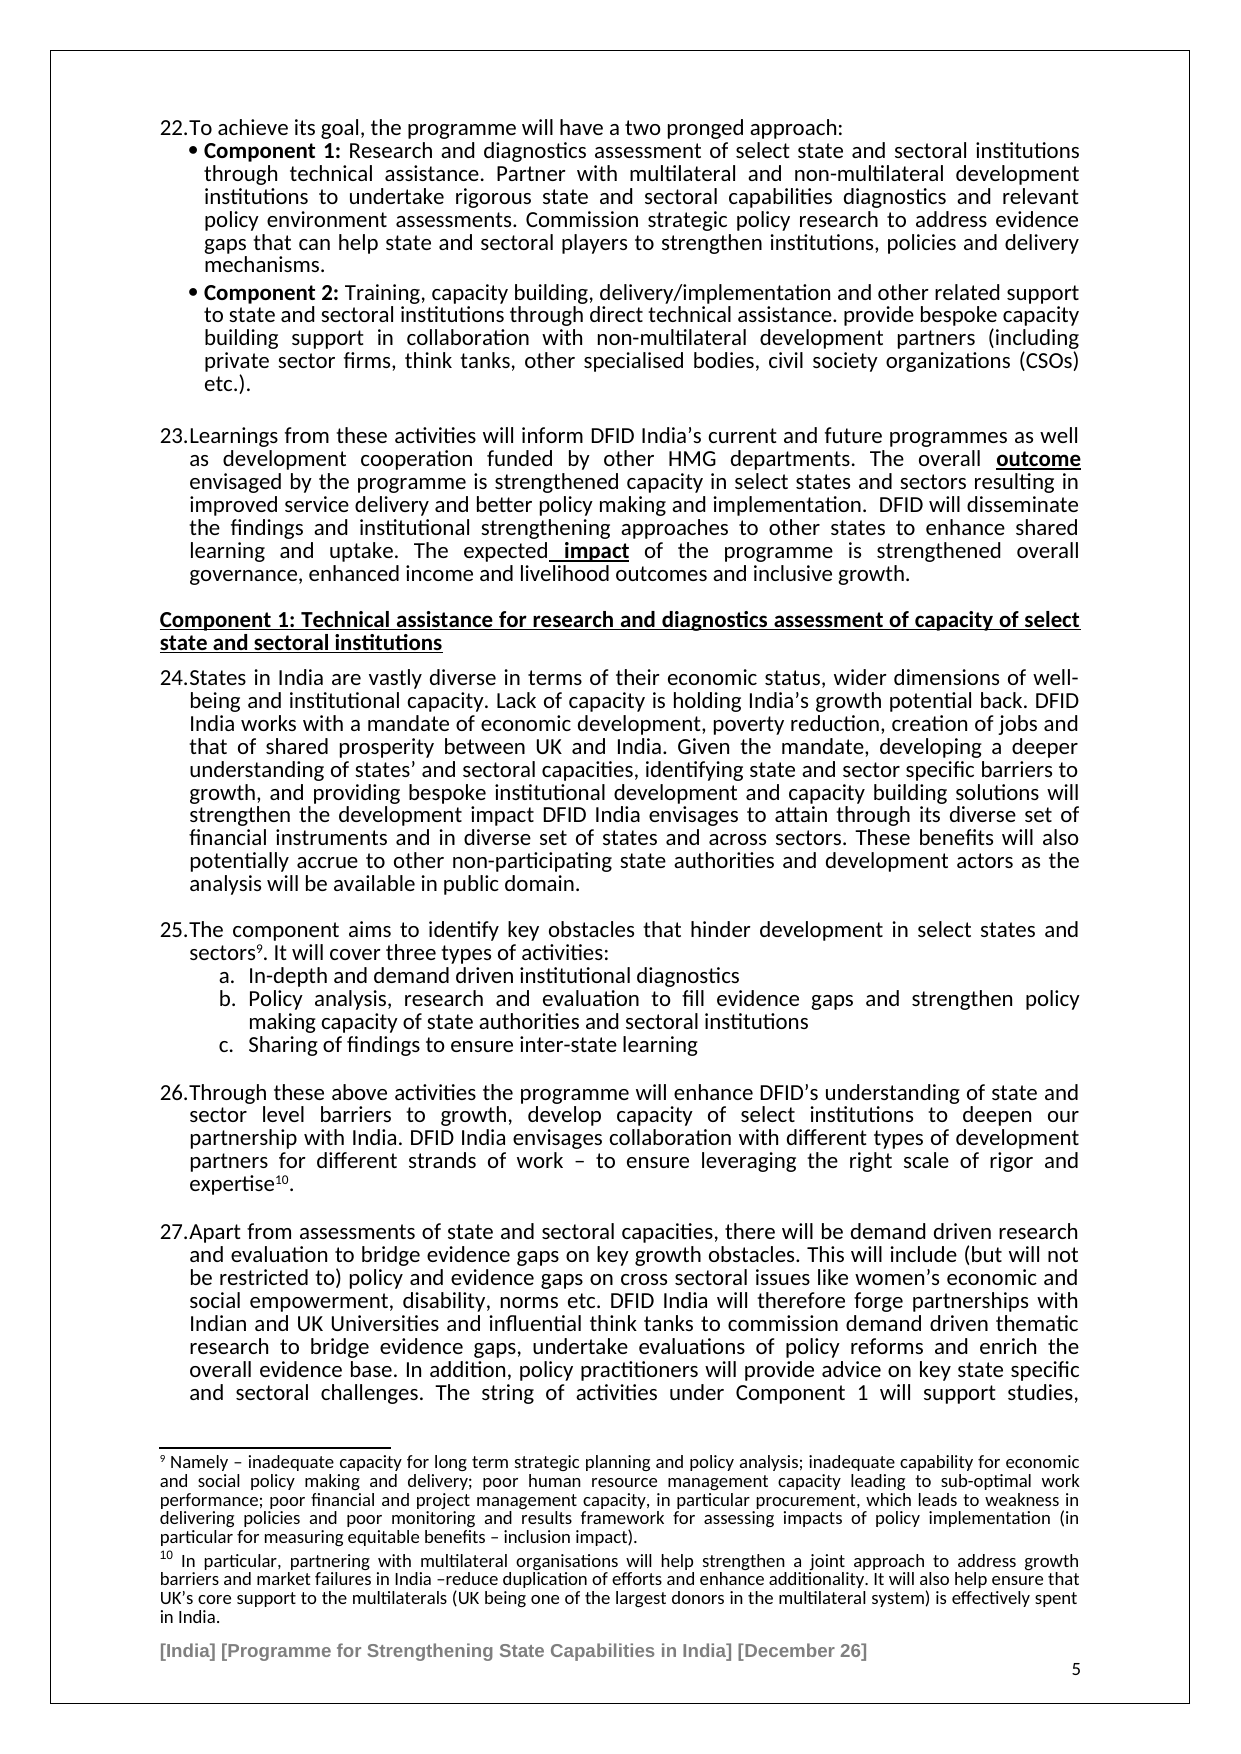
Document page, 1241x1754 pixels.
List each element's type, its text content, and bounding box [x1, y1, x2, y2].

list To achieve its goal, the programme will have a two pronged approach: [159, 118, 1081, 141]
list Learnings from these activities will inform DFID India’s current and future programmes as well as development cooperation funded by other HMG departments. The overall outcome envisaged by the programme is strengthened capacity in select states and sectors resulting in improved service delivery and better policy making and implementation. DFID will disseminate the findings and institutional strengthening approaches to other states to enhance shared learning and uptake. The expected impact of the programme is strengthened overall governance, enhanced income and livelihood outcomes and inclusive growth. [159, 426, 1081, 587]
text state and sectoral institutions [159, 630, 1081, 656]
list Component 2: Training, capacity building, delivery/implementation and other related support to state and sectoral institutions through direct technical assistance. provide bespoke capacity building support in collaboration with non-multilateral development partners (including private sector firms, think tanks, other specialised bodies, civil society organizations (CSOs) etc.). [189, 283, 1081, 397]
list In-depth and demand driven institutional diagnostics [218, 966, 1081, 989]
list The component aims to identify key obstacles that hinder development in select states and sectors. It will cover three types of activities: [159, 920, 1081, 966]
list Apart from assessments of state and sectoral capacities, there will be demand driven research and evaluation to bridge evidence gaps on key growth obstacles. This will include (but will not be restricted to) policy and evidence gaps on cross sectoral issues like women’s economic and social empowerment, disability, norms etc. DFID India will therefore forge partnerships with Indian and UK Universities and influential think tanks to commission demand driven thematic research to bridge evidence gaps, undertake evaluations of policy reforms and enrich the overall evidence base. In addition, policy practitioners will provide advice on key state specific and sectoral challenges. The string of activities under Component 1 will support studies, [159, 1222, 1081, 1406]
list Through these above activities the programme will enhance DFID’s understanding of state and sector level barriers to growth, develop capacity of select institutions to deepen our partnership with India. DFID India envisages collaboration with different types of development partners for different strands of work – to ensure leveraging the right scale of rigor and expertise. [159, 1083, 1081, 1197]
list States in India are vastly diverse in terms of their economic status, wider dimensions of well-being and institutional capacity. Lack of capacity is holding India’s growth potential back. DFID India works with a mandate of economic development, poverty reduction, creation of jobs and that of shared prosperity between UK and India. Given the mandate, developing a deeper understanding of states’ and sectoral capacities, identifying state and sector specific barriers to growth, and providing bespoke institutional development and capacity building solutions will strengthen the development impact DFID India envisages to attain through its diverse set of financial instruments and in diverse set of states and across sectors. These benefits will also potentially accrue to other non-participating state authorities and development actors as the analysis will be available in public domain. [159, 668, 1081, 897]
list Component 1: Research and diagnostics assessment of select state and sectoral institutions through technical assistance. Partner with multilateral and non-multilateral development institutions to undertake rigorous state and sectoral capabilities diagnostics and relevant policy environment assessments. Commission strategic policy research to address evidence gaps that can help state and sectoral players to strengthen institutions, policies and delivery mechanisms. [189, 141, 1081, 278]
text Component 1: Technical assistance for research and diagnostics assessment of capacity of select [159, 610, 1081, 629]
list Namely – inadequate capacity for long term strategic planning and policy analysis; inadequate capability for economic and social policy making and delivery; poor human resource management capacity leading to sub-optimal work performance; poor financial and project management capacity, in particular procurement, which leads to weakness in delivering policies and poor monitoring and results framework for assessing impacts of policy implementation (in particular for measuring equitable benefits – inclusion impact). [159, 1454, 1081, 1548]
list Policy analysis, research and evaluation to fill evidence gaps and strengthen policy making capacity of state authorities and sectoral institutions [218, 989, 1081, 1035]
list In particular, partnering with multilateral organisations will help strengthen a joint approach to address growth barriers and market failures in India –reduce duplication of efforts and enhance additionality. It will also help ensure that UK’s core support to the multilaterals (UK being one of the largest donors in the multilateral system) is effectively spent in India. [159, 1548, 1081, 1628]
list Sharing of findings to ensure inter-state learning [218, 1035, 1081, 1058]
